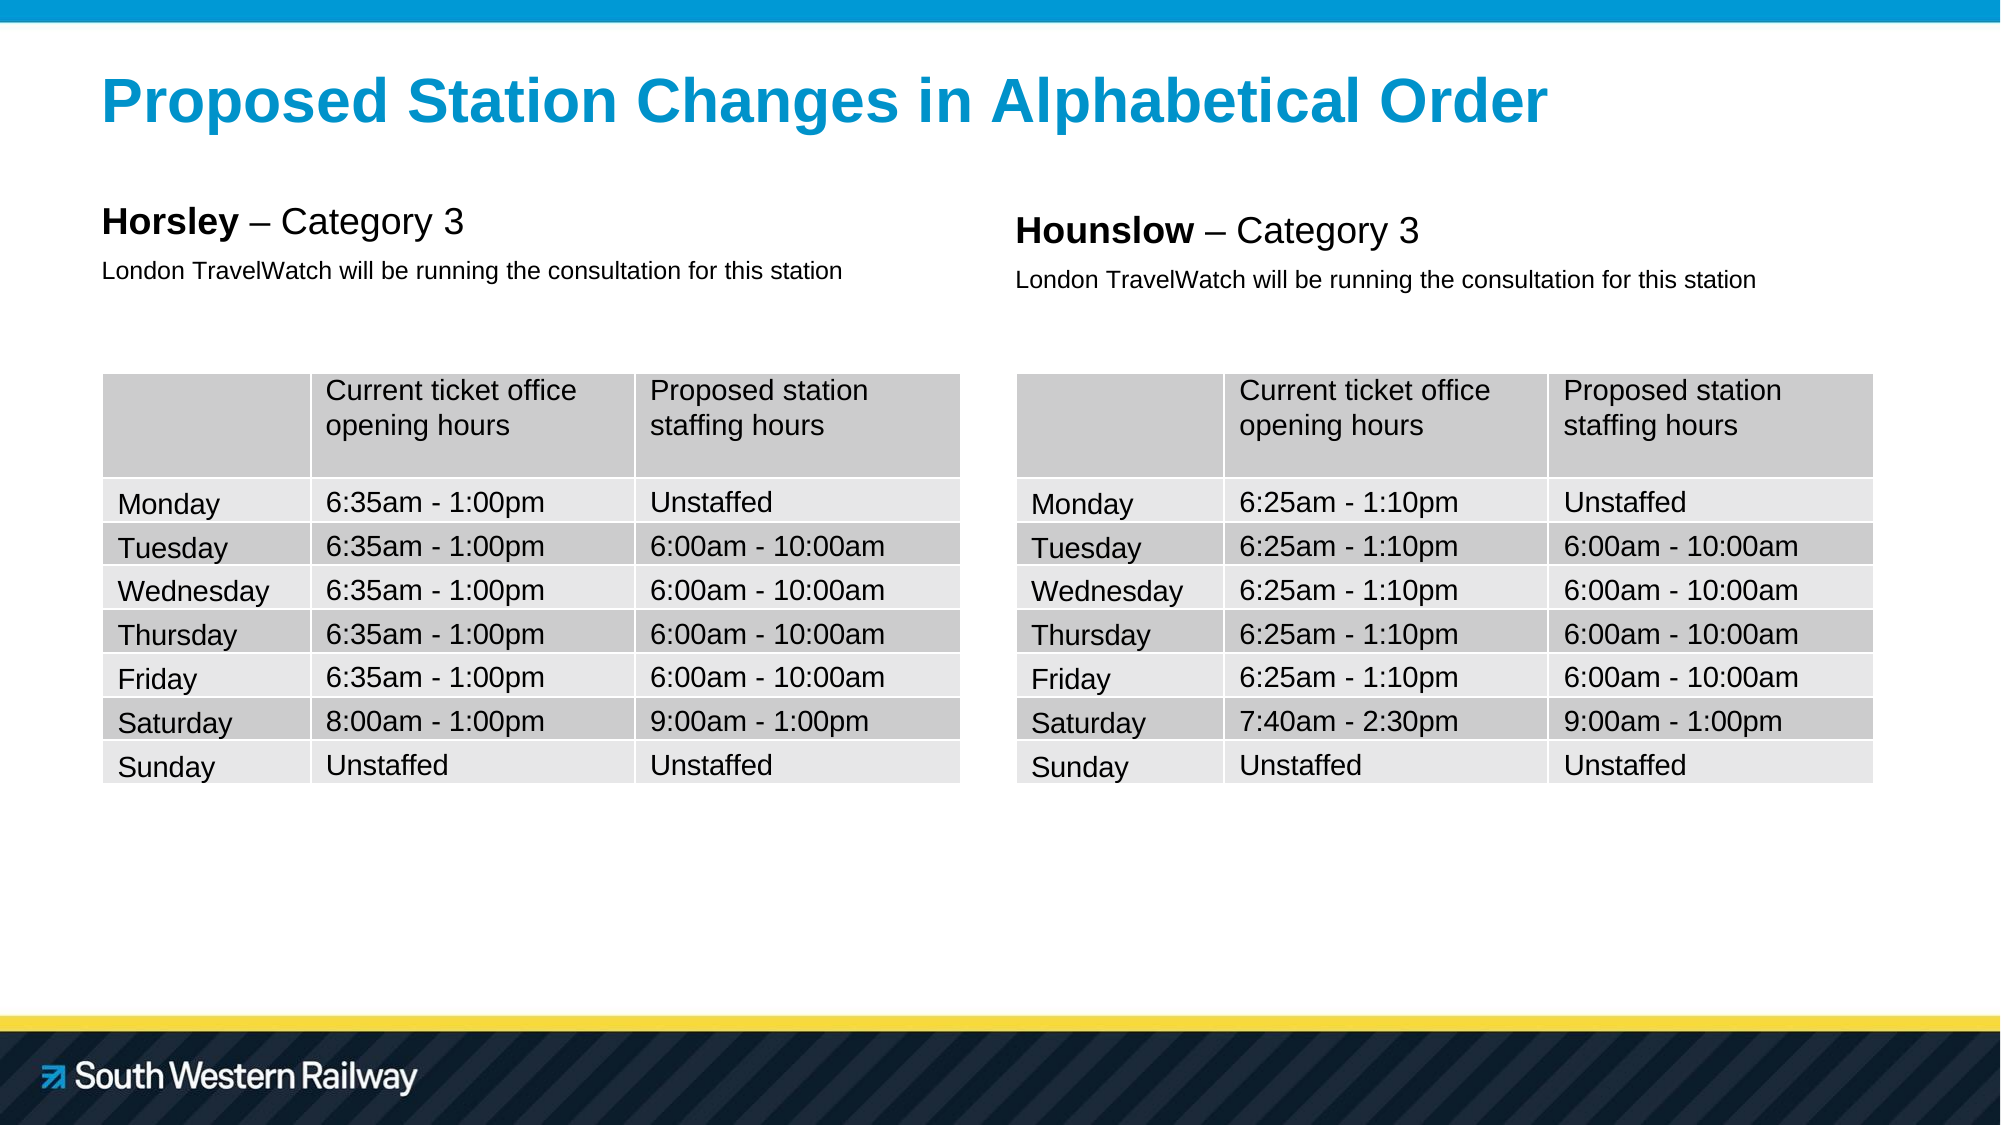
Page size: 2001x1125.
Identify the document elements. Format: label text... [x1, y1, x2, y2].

table_cell Tuesday [103, 523, 310, 564]
table_cell 6:25am - 1:10pm [1225, 566, 1547, 608]
table_cell 6:35am - 1:00pm [312, 610, 634, 652]
table_cell 6:00am - 10:00am [1549, 566, 1873, 608]
table_cell Unstaffed [636, 479, 960, 521]
table_cell Unstaffed [312, 741, 634, 783]
table_header Proposed station staffing hours [1549, 374, 1873, 477]
table_cell Saturday [1017, 698, 1223, 739]
table_header Proposed station staffing hours [636, 374, 960, 477]
table_cell 6:00am - 10:00am [636, 566, 960, 608]
table_cell 6:25am - 1:10pm [1225, 479, 1547, 521]
table_cell Unstaffed [1549, 479, 1873, 521]
table_cell 6:00am - 10:00am [1549, 610, 1873, 652]
table_cell 6:00am - 10:00am [636, 654, 960, 696]
table_cell 6:25am - 1:10pm [1225, 523, 1547, 564]
table_cell Sunday [1017, 741, 1223, 783]
table_cell Tuesday [1017, 523, 1223, 564]
table_cell 6:00am - 10:00am [1549, 654, 1873, 696]
table_cell Sunday [103, 741, 310, 783]
table_cell 6:35am - 1:00pm [312, 566, 634, 608]
table_cell Wednesday [1017, 566, 1223, 608]
table_cell Thursday [103, 610, 310, 652]
table_cell Friday [1017, 654, 1223, 696]
table_cell 8:00am - 1:00pm [312, 698, 634, 739]
table_cell Monday [103, 479, 310, 521]
table_cell 6:00am - 10:00am [636, 610, 960, 652]
table_cell 6:35am - 1:00pm [312, 479, 634, 521]
table_header Current ticket office opening hours [1225, 374, 1547, 477]
table_cell 9:00am - 1:00pm [636, 698, 960, 739]
table_header [103, 374, 310, 477]
table_cell 6:25am - 1:10pm [1225, 654, 1547, 696]
table_cell 7:40am - 2:30pm [1225, 698, 1547, 739]
table_cell 6:35am - 1:00pm [312, 654, 634, 696]
table_cell Unstaffed [636, 741, 960, 783]
table_cell Monday [1017, 479, 1223, 521]
table_cell Saturday [103, 698, 310, 739]
table_cell 6:00am - 10:00am [1549, 523, 1873, 564]
table_header Current ticket office opening hours [312, 374, 634, 477]
table_header [1017, 374, 1223, 477]
table_cell Thursday [1017, 610, 1223, 652]
table_cell Unstaffed [1549, 741, 1873, 783]
table_cell 9:00am - 1:00pm [1549, 698, 1873, 739]
table_cell 6:25am - 1:10pm [1225, 610, 1547, 652]
table_cell 6:00am - 10:00am [636, 523, 960, 564]
table_cell Unstaffed [1225, 741, 1547, 783]
table_cell 6:35am - 1:00pm [312, 523, 634, 564]
table_cell Wednesday [103, 566, 310, 608]
table_cell Friday [103, 654, 310, 696]
